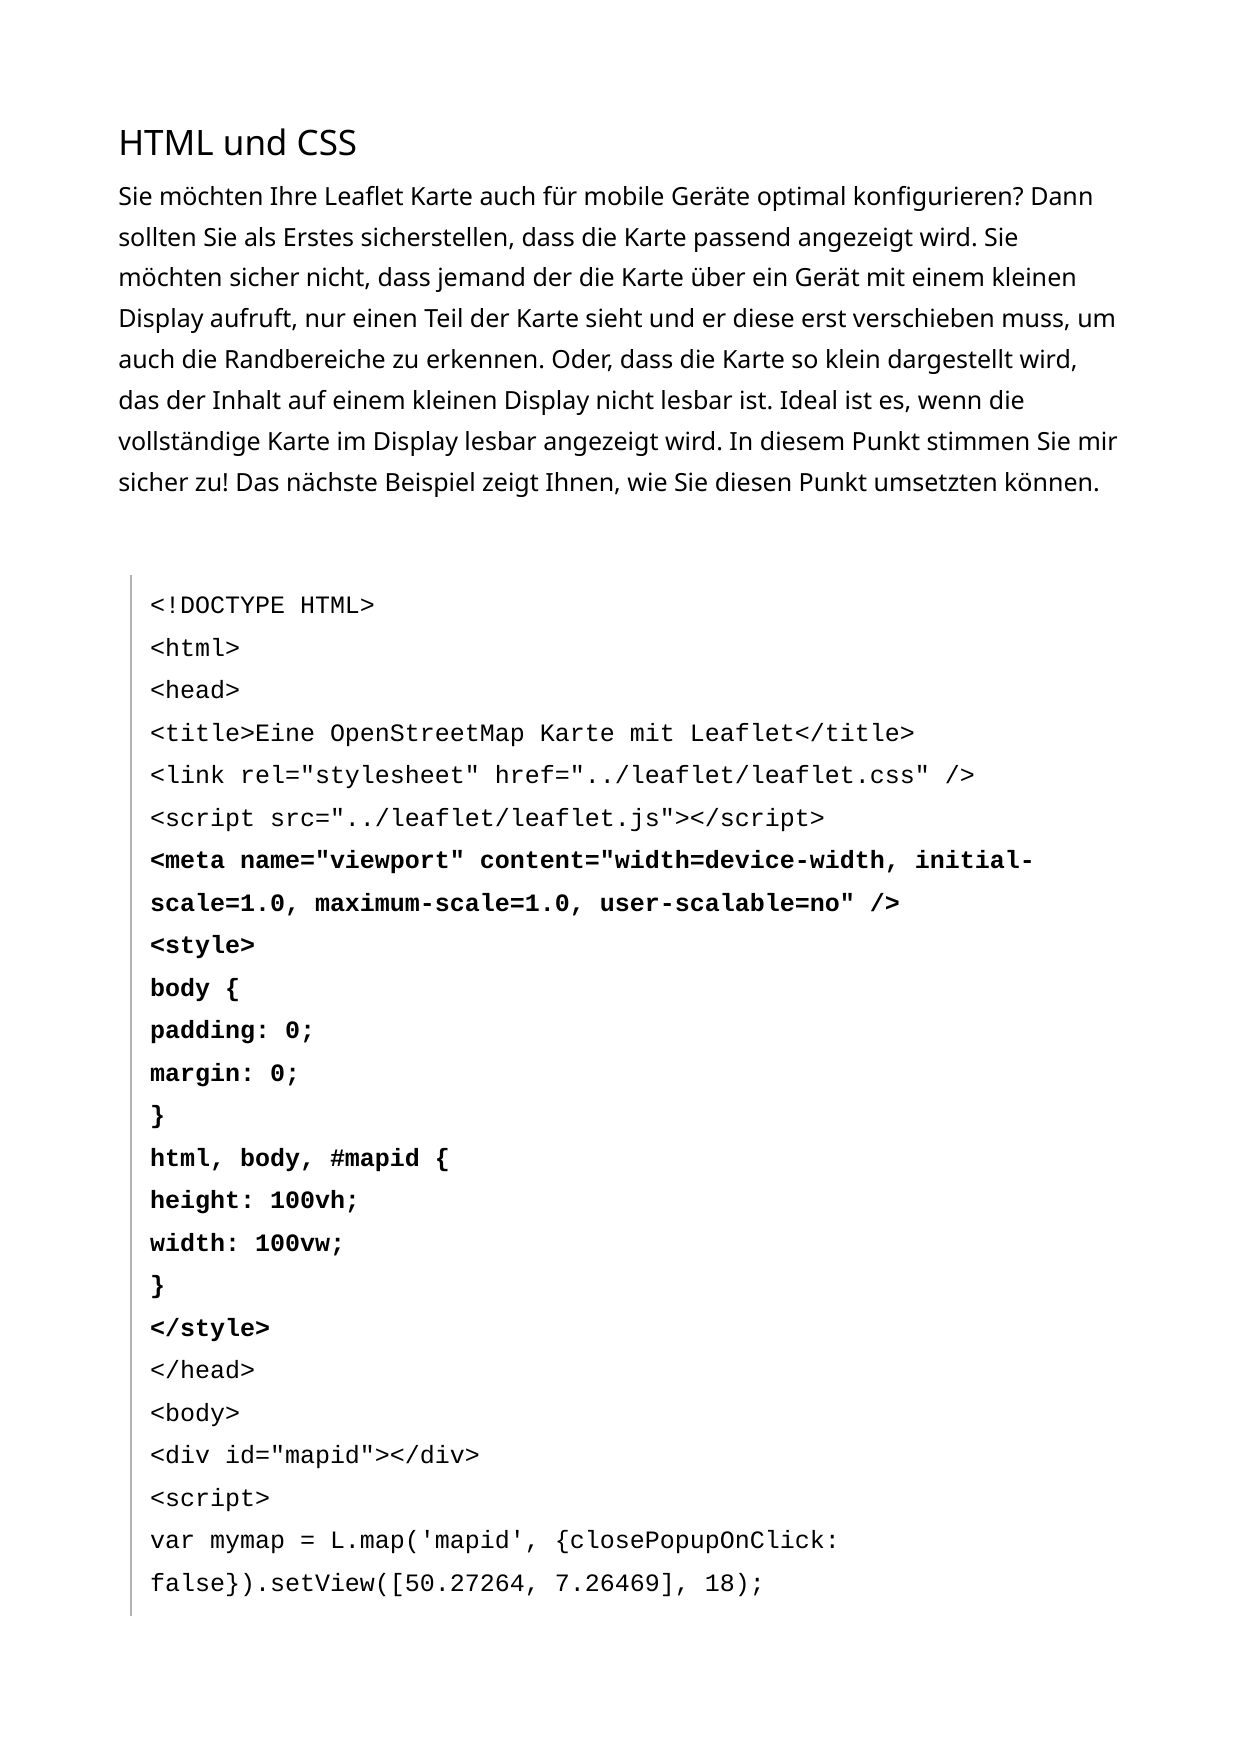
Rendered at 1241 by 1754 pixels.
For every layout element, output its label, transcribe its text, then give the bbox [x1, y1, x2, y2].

text margin: 0; [132, 1042, 1122, 1085]
text <title>Eine OpenStreetMap Karte mit Leaflet</title> [132, 702, 1122, 745]
text <body> [132, 1382, 1122, 1425]
text <style> [132, 915, 1122, 957]
text <!DOCTYPE HTML> [132, 575, 1122, 617]
subtitle HTML und CSS [118, 118, 1122, 166]
text width: 100vw; [132, 1212, 1122, 1255]
text </head> [132, 1340, 1122, 1382]
text } [132, 1255, 1122, 1297]
text Sie möchten Ihre Leaflet Karte auch für mobile Geräte optimal konfigurieren? Dann sollten Sie als Erstes sicherstellen, dass die Karte passend angezeigt wird. Sie möchten sicher nicht, dass jemand der die Karte über ein Gerät mit einem kleinen Display aufruft, nur einen Teil der Karte sieht und er diese erst verschieben muss, um auch die Randbereiche zu erkennen. Oder, dass die Karte so klein dargestellt wird, das der Inhalt auf einem kleinen Display nicht lesbar ist. Ideal ist es, wenn die vollständige Karte im Display lesbar angezeigt wird. In diesem Punkt stimmen Sie mir sicher zu! Das nächste Beispiel zeigt Ihnen, wie Sie diesen Punkt umsetzten können. [118, 178, 1122, 498]
text } [132, 1085, 1122, 1127]
text <script> [132, 1467, 1122, 1510]
text padding: 0; [132, 1000, 1122, 1042]
text html, body, #mapid { [132, 1127, 1122, 1170]
text <link rel="stylesheet" href="../leaflet/leaflet.css" /> [132, 745, 1122, 787]
text <script src="../leaflet/leaflet.js"></script> [132, 787, 1122, 830]
text </style> [132, 1297, 1122, 1340]
text <meta name="viewport" content="width=device-width, initial-scale=1.0, maximum-scale=1.0, user-scalable=no" /> [132, 830, 1122, 915]
text <html> [132, 617, 1122, 660]
text body { [132, 957, 1122, 1000]
text var mymap = L.map('mapid', {closePopupOnClick: false}).setView([50.27264, 7.26469], 18); [132, 1510, 1122, 1616]
text <head> [132, 660, 1122, 702]
text <div id="mapid"></div> [132, 1425, 1122, 1467]
text height: 100vh; [132, 1170, 1122, 1212]
